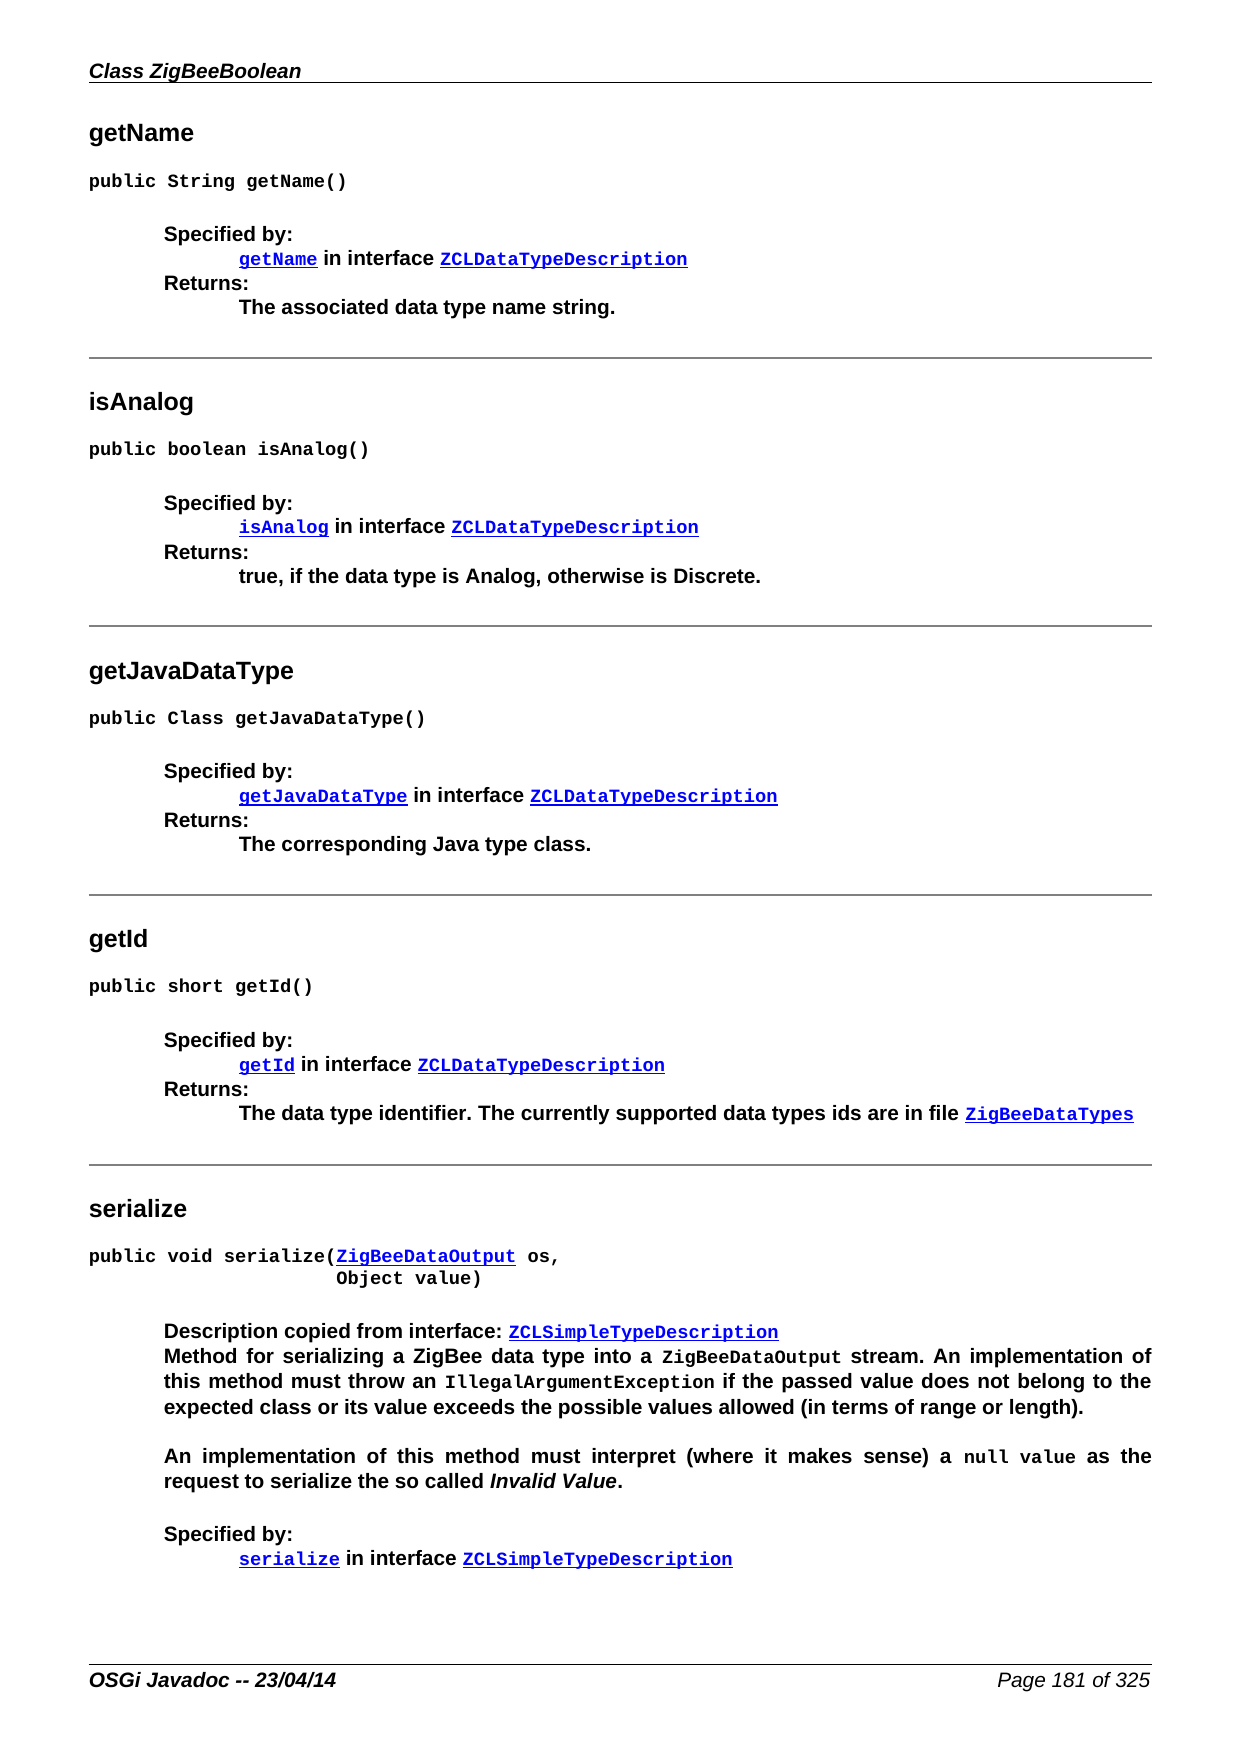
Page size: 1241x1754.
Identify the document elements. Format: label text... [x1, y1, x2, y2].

text The data type identifier. The currently supported data types ids are in file ZigBeeDataTypes [238, 1101, 1152, 1126]
text serialize in interface ZCLSimpleTypeDescription [238, 1546, 1152, 1571]
text Returns: [163, 539, 1152, 563]
text The corresponding Java type class. [238, 832, 1152, 856]
text true, if the data type is Analog, otherwise is Discrete. [238, 563, 1152, 587]
text The associated data type name string. [238, 295, 1152, 319]
text Returns: [163, 808, 1152, 832]
text getName in interface ZCLDataTypeDescription [238, 246, 1152, 271]
text isAnalog in interface ZCLDataTypeDescription [238, 514, 1152, 539]
text Returns: [163, 1077, 1152, 1101]
text Specified by: [163, 490, 1152, 514]
text Description copied from interface: ZCLSimpleTypeDescription [163, 1319, 1152, 1344]
text Specified by: [163, 222, 1152, 246]
text getJavaDataType in interface ZCLDataTypeDescription [238, 783, 1152, 808]
text public Class getJavaDataType() [88, 709, 1152, 730]
text Method for serializing a ZigBee data type into a ZigBeeDataOutput stream. An implementation of this method must throw an IllegalArgumentException if the passed value does not belong to the expected class or its value exceeds the possible values allowed (in terms of range or length). [163, 1344, 1152, 1418]
text public short getId() [88, 977, 1152, 998]
text getId in interface ZCLDataTypeDescription [238, 1052, 1152, 1077]
text An implementation of this method must interpret (where it makes sense) a null value as the request to serialize the so called Invalid Value. [163, 1443, 1152, 1493]
text public String getName() [88, 171, 1152, 193]
text Specified by: [163, 1522, 1152, 1546]
subtitle serialize [88, 1194, 1152, 1223]
text Specified by: [163, 1028, 1152, 1052]
text public void serialize(ZigBeeDataOutput os, Object value) [88, 1247, 1152, 1290]
text Specified by: [163, 759, 1152, 783]
subtitle isAnalog [88, 387, 1152, 416]
text public boolean isAnalog() [88, 440, 1152, 461]
subtitle getName [88, 118, 1152, 147]
subtitle getId [88, 924, 1152, 953]
text Returns: [163, 271, 1152, 295]
subtitle getJavaDataType [88, 656, 1152, 684]
